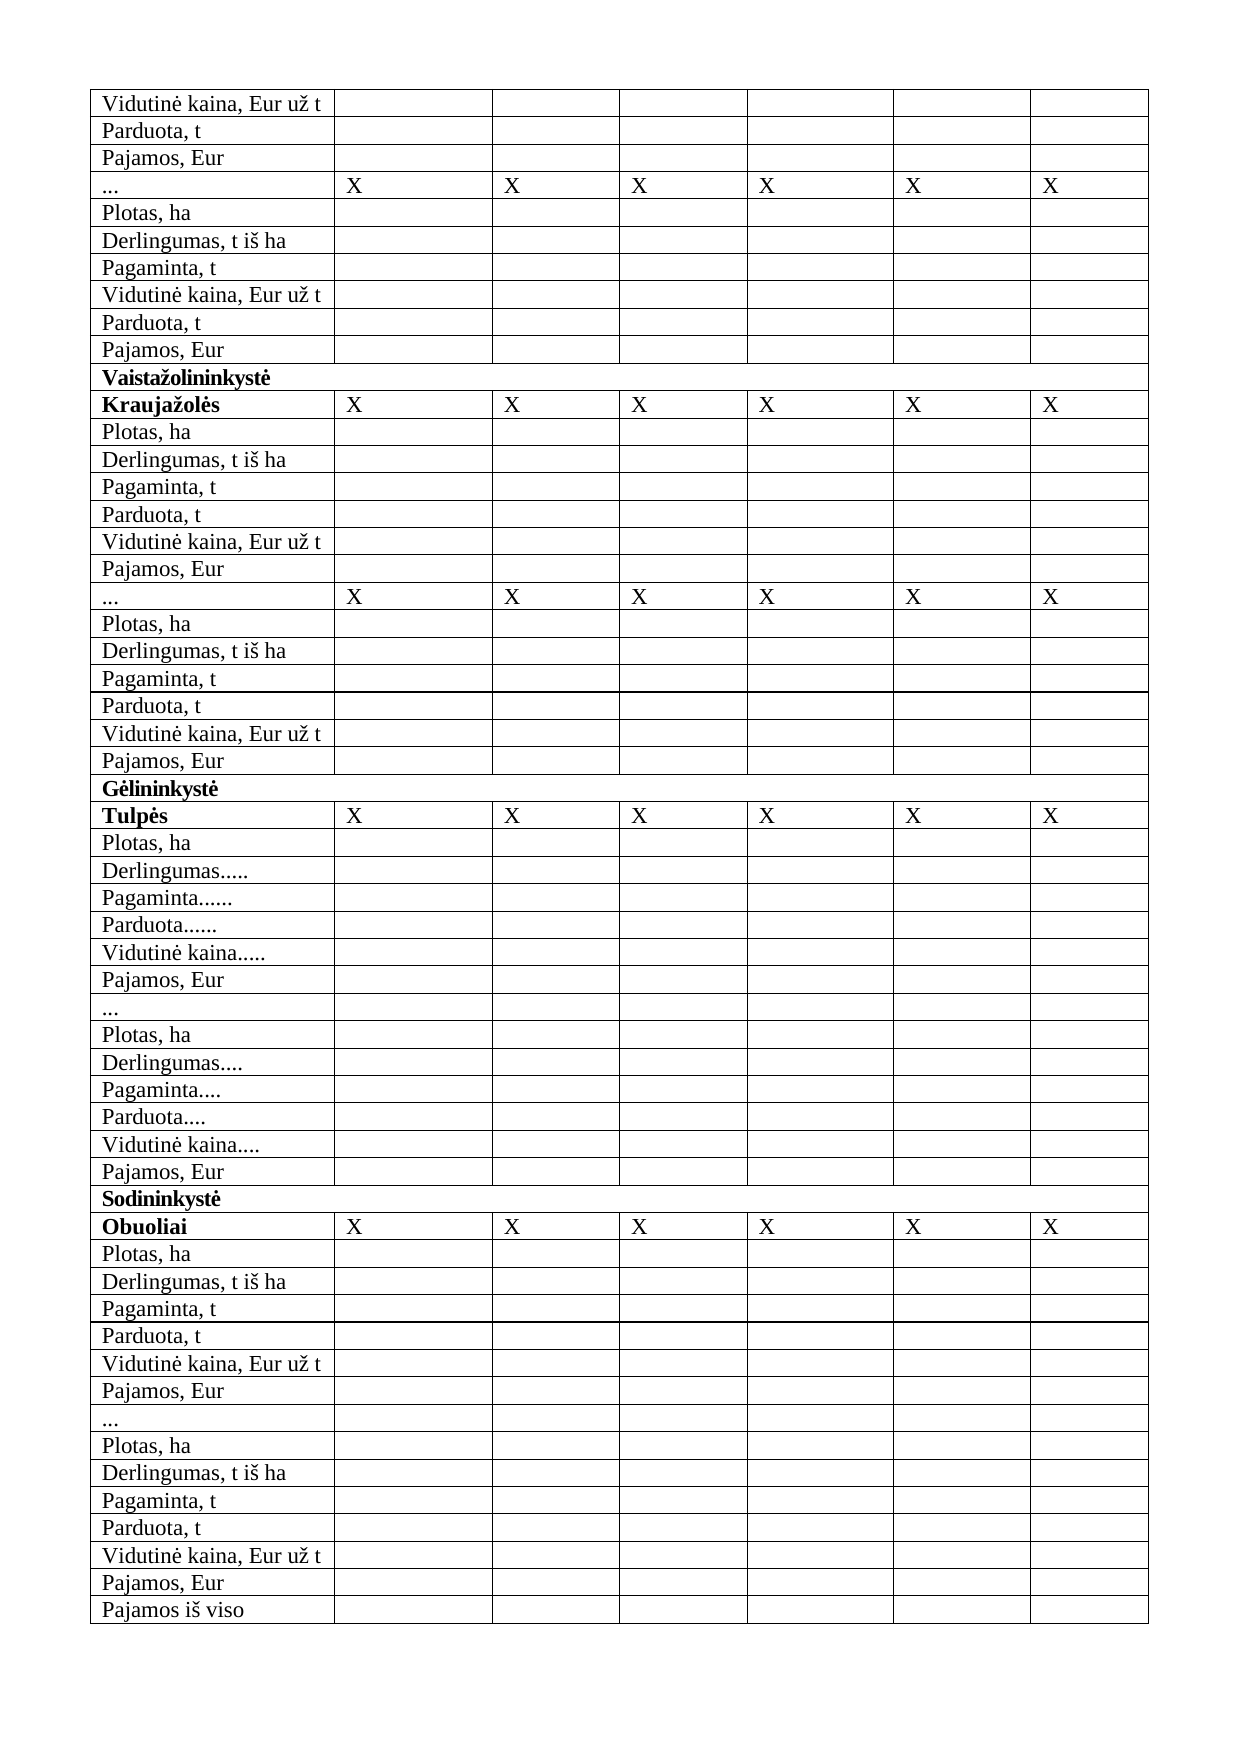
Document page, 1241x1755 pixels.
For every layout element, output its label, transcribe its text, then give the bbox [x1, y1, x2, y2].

table_cell [894, 501, 1030, 527]
table_cell [894, 145, 1030, 171]
table_cell X [1031, 1213, 1148, 1239]
table_cell [493, 1377, 619, 1404]
table_cell [493, 610, 619, 637]
table_cell X [335, 583, 492, 609]
table_cell X [493, 391, 619, 417]
table_cell [335, 555, 492, 582]
table_cell Derlingumas, t iš ha [91, 638, 334, 664]
table_cell [894, 473, 1030, 499]
table_cell [620, 1076, 747, 1102]
table_cell [620, 1542, 747, 1568]
table_cell [493, 1131, 619, 1157]
table_cell Plotas, ha [91, 610, 334, 637]
table_cell [1031, 1268, 1148, 1294]
table_cell [748, 1569, 893, 1595]
table_cell [748, 90, 893, 116]
table_cell [493, 1295, 619, 1321]
table_cell [894, 555, 1030, 582]
table_cell [1031, 145, 1148, 171]
table_cell Pagaminta.... [91, 1076, 334, 1102]
table_cell [894, 1377, 1030, 1404]
table_cell [335, 665, 492, 691]
table_cell Vidutinė kaina, Eur už t [91, 528, 334, 554]
table_cell [748, 281, 893, 308]
table_cell X [894, 172, 1030, 198]
table_cell [748, 1460, 893, 1486]
table_cell [620, 90, 747, 116]
table_cell [1031, 90, 1148, 116]
table_cell Pagaminta, t [91, 254, 334, 280]
table_cell Sodininkystė [91, 1186, 1148, 1212]
table_cell [894, 1460, 1030, 1486]
table_cell [748, 747, 893, 773]
table_cell Pajamos, Eur [91, 145, 334, 171]
table_cell [335, 145, 492, 171]
table_cell [748, 912, 893, 938]
table_cell [748, 857, 893, 883]
table_cell [894, 117, 1030, 143]
table_cell [894, 829, 1030, 856]
table_cell X [620, 172, 747, 198]
table_cell [1031, 994, 1148, 1020]
table_cell [894, 1049, 1030, 1075]
table_cell [335, 857, 492, 883]
table_cell [1031, 1049, 1148, 1075]
table_cell X [748, 391, 893, 417]
table_cell [335, 254, 492, 280]
table_cell [748, 1514, 893, 1541]
table_cell [493, 199, 619, 226]
table_cell [620, 117, 747, 143]
table_cell X [1031, 172, 1148, 198]
table_cell [493, 884, 619, 911]
table_cell [335, 419, 492, 445]
table_cell [894, 720, 1030, 746]
table_cell [748, 446, 893, 472]
table_cell [748, 1596, 893, 1623]
table_cell [1031, 1240, 1148, 1267]
table_cell [620, 693, 747, 719]
table_cell [493, 1103, 619, 1130]
table_cell [620, 1158, 747, 1184]
table_cell X [493, 172, 619, 198]
table_cell [620, 1432, 747, 1458]
table_cell [748, 254, 893, 280]
table_cell [335, 281, 492, 308]
table_cell Gėlininkystė [91, 775, 1148, 801]
table_cell [748, 665, 893, 691]
table_cell [894, 610, 1030, 637]
table_cell X [1031, 802, 1148, 828]
table_cell [1031, 665, 1148, 691]
table_cell [493, 1240, 619, 1267]
table_cell Derlingumas, t iš ha [91, 1460, 334, 1486]
table_cell [335, 1460, 492, 1486]
table_cell Parduota, t [91, 117, 334, 143]
table_cell [1031, 747, 1148, 773]
table_cell [748, 966, 893, 993]
table_cell [1031, 1131, 1148, 1157]
table_cell X [748, 583, 893, 609]
table_cell [894, 1158, 1030, 1184]
table_cell [335, 1076, 492, 1102]
table_cell [748, 1049, 893, 1075]
table_cell [894, 638, 1030, 664]
table_cell Pajamos, Eur [91, 747, 334, 773]
table_cell [493, 829, 619, 856]
table_cell [493, 693, 619, 719]
table_cell [493, 419, 619, 445]
table_cell [493, 1350, 619, 1376]
table_cell [748, 994, 893, 1020]
table_cell [493, 1432, 619, 1458]
table_cell [894, 227, 1030, 253]
table_cell X [894, 391, 1030, 417]
table_cell Plotas, ha [91, 199, 334, 226]
table_cell [1031, 473, 1148, 499]
table_cell [335, 1323, 492, 1349]
table_cell [620, 501, 747, 527]
table_cell [894, 309, 1030, 335]
table_cell [748, 1076, 893, 1102]
table_cell [1031, 1514, 1148, 1541]
table_cell Vidutinė kaina, Eur už t [91, 281, 334, 308]
table_cell Pajamos, Eur [91, 336, 334, 363]
table_cell [1031, 281, 1148, 308]
table_cell [493, 1460, 619, 1486]
table_cell [748, 693, 893, 719]
table_cell [335, 1487, 492, 1513]
table_cell [894, 884, 1030, 911]
table_cell [493, 1514, 619, 1541]
table_cell [748, 555, 893, 582]
table_cell [1031, 857, 1148, 883]
table_cell [335, 1569, 492, 1595]
table_cell [1031, 829, 1148, 856]
table_cell [493, 1596, 619, 1623]
table_cell [894, 939, 1030, 965]
table_cell X [335, 802, 492, 828]
table_cell [620, 912, 747, 938]
table_cell [620, 1240, 747, 1267]
table_cell [748, 1295, 893, 1321]
table_cell [1031, 1405, 1148, 1431]
table_cell [493, 966, 619, 993]
table_cell [620, 199, 747, 226]
table_cell Pajamos, Eur [91, 1569, 334, 1595]
table_cell [493, 1268, 619, 1294]
table_cell [335, 1350, 492, 1376]
table_cell [620, 1295, 747, 1321]
table_cell [620, 1405, 747, 1431]
table_cell [748, 939, 893, 965]
table_cell [894, 254, 1030, 280]
table_cell [493, 117, 619, 143]
table_cell [894, 857, 1030, 883]
table_cell Kraujažolės [91, 391, 334, 417]
table_cell [894, 1542, 1030, 1568]
table_cell [748, 1377, 893, 1404]
table_cell Vidutinė kaina..... [91, 939, 334, 965]
table_cell [493, 912, 619, 938]
table_cell Vidutinė kaina, Eur už t [91, 720, 334, 746]
table_cell [335, 199, 492, 226]
table_cell [620, 884, 747, 911]
table_cell [894, 994, 1030, 1020]
table_cell [493, 1049, 619, 1075]
table_cell [620, 610, 747, 637]
table_cell X [748, 1213, 893, 1239]
table_cell [493, 720, 619, 746]
table_cell Plotas, ha [91, 829, 334, 856]
table_cell X [493, 583, 619, 609]
table_cell [335, 336, 492, 363]
table_cell [748, 117, 893, 143]
table_cell [335, 884, 492, 911]
table_cell [1031, 610, 1148, 637]
table_cell [1031, 199, 1148, 226]
table_cell [748, 638, 893, 664]
table_cell X [620, 391, 747, 417]
table_cell Pajamos, Eur [91, 1377, 334, 1404]
table_cell [335, 994, 492, 1020]
table_cell [493, 994, 619, 1020]
table_cell [748, 145, 893, 171]
table_cell [748, 1542, 893, 1568]
table_cell [620, 1377, 747, 1404]
table_cell Vidutinė kaina, Eur už t [91, 90, 334, 116]
table_cell X [748, 802, 893, 828]
table_cell [894, 1596, 1030, 1623]
table_cell [620, 1514, 747, 1541]
table_cell [894, 446, 1030, 472]
table_cell [620, 336, 747, 363]
table_cell [335, 912, 492, 938]
table_cell [493, 857, 619, 883]
table_cell [335, 1131, 492, 1157]
table_cell [493, 90, 619, 116]
table_cell [493, 1158, 619, 1184]
table_cell [748, 1487, 893, 1513]
table_cell [620, 254, 747, 280]
table_cell Parduota.... [91, 1103, 334, 1130]
table_cell [620, 528, 747, 554]
table_cell [493, 1405, 619, 1431]
table_cell X [894, 1213, 1030, 1239]
table_cell [894, 1240, 1030, 1267]
table_cell [335, 966, 492, 993]
table_cell Plotas, ha [91, 1432, 334, 1458]
table_cell [748, 829, 893, 856]
table_cell [493, 665, 619, 691]
table_cell X [1031, 583, 1148, 609]
table_cell [493, 254, 619, 280]
table_cell [748, 1240, 893, 1267]
table_cell [493, 939, 619, 965]
table_cell Parduota, t [91, 1514, 334, 1541]
table_cell [620, 145, 747, 171]
table_cell [493, 555, 619, 582]
table_cell [620, 309, 747, 335]
table_cell Derlingumas, t iš ha [91, 227, 334, 253]
table_cell [1031, 1076, 1148, 1102]
table_cell Vidutinė kaina, Eur už t [91, 1350, 334, 1376]
table_cell Vidutinė kaina.... [91, 1131, 334, 1157]
table_cell [335, 1377, 492, 1404]
table_cell [335, 610, 492, 637]
table_cell [748, 227, 893, 253]
table_cell [748, 199, 893, 226]
table_cell Pagaminta, t [91, 665, 334, 691]
table_cell [1031, 966, 1148, 993]
table_cell [894, 747, 1030, 773]
table_cell [894, 1323, 1030, 1349]
table_cell X [335, 172, 492, 198]
table_cell X [493, 802, 619, 828]
table_cell [620, 747, 747, 773]
table_cell [620, 939, 747, 965]
table_cell Plotas, ha [91, 419, 334, 445]
table_cell [1031, 912, 1148, 938]
table_cell [1031, 1103, 1148, 1130]
table_cell [620, 1487, 747, 1513]
table_cell [894, 966, 1030, 993]
table_cell [335, 117, 492, 143]
table_cell ... [91, 1405, 334, 1431]
table_cell Parduota, t [91, 501, 334, 527]
table_cell Parduota, t [91, 309, 334, 335]
table_cell [493, 446, 619, 472]
table_cell [748, 610, 893, 637]
table_cell [748, 1350, 893, 1376]
table_cell [335, 720, 492, 746]
table_cell [894, 336, 1030, 363]
table_cell [1031, 227, 1148, 253]
table_cell [620, 419, 747, 445]
table_cell [620, 1596, 747, 1623]
table_cell [620, 473, 747, 499]
table_cell [335, 227, 492, 253]
table_cell X [493, 1213, 619, 1239]
table_cell [748, 1021, 893, 1047]
table_cell Vidutinė kaina, Eur už t [91, 1542, 334, 1568]
table_cell [493, 1076, 619, 1102]
table_cell [1031, 1487, 1148, 1513]
table_cell [748, 884, 893, 911]
table_cell [1031, 1350, 1148, 1376]
table_cell [894, 1268, 1030, 1294]
table_cell [335, 747, 492, 773]
table_cell [620, 829, 747, 856]
table_cell X [335, 1213, 492, 1239]
table_cell [1031, 1377, 1148, 1404]
table_cell [1031, 1323, 1148, 1349]
table_cell [493, 281, 619, 308]
table_cell [620, 994, 747, 1020]
table_cell [335, 1596, 492, 1623]
table_cell [894, 1295, 1030, 1321]
table_cell [1031, 309, 1148, 335]
table_cell [620, 638, 747, 664]
table_cell [894, 912, 1030, 938]
table_cell Pagaminta, t [91, 473, 334, 499]
table_cell [894, 1103, 1030, 1130]
table_cell [620, 665, 747, 691]
table_cell [493, 336, 619, 363]
table_cell [335, 1240, 492, 1267]
table_cell [1031, 555, 1148, 582]
table_cell [335, 446, 492, 472]
table_cell [335, 939, 492, 965]
table_cell [894, 1076, 1030, 1102]
table_cell [620, 1350, 747, 1376]
table_cell [894, 419, 1030, 445]
table_cell [335, 90, 492, 116]
table_cell X [894, 802, 1030, 828]
table_cell [493, 528, 619, 554]
table_cell [748, 1268, 893, 1294]
table_cell [620, 281, 747, 308]
table_cell X [620, 583, 747, 609]
table_cell [493, 1542, 619, 1568]
table_cell [894, 1569, 1030, 1595]
table_cell Derlingumas, t iš ha [91, 1268, 334, 1294]
table_cell [335, 1405, 492, 1431]
table_cell [894, 1514, 1030, 1541]
table_cell [1031, 638, 1148, 664]
table_cell [620, 1131, 747, 1157]
table_cell [620, 720, 747, 746]
table_cell Parduota, t [91, 693, 334, 719]
table_cell X [1031, 391, 1148, 417]
table_cell [1031, 117, 1148, 143]
table_cell [894, 528, 1030, 554]
table_cell [1031, 939, 1148, 965]
table_cell [620, 446, 747, 472]
table_cell X [748, 172, 893, 198]
table_cell [748, 1131, 893, 1157]
table_cell [1031, 693, 1148, 719]
table_cell [1031, 1596, 1148, 1623]
table_cell [335, 473, 492, 499]
table_cell [620, 1460, 747, 1486]
table_cell [335, 1514, 492, 1541]
table_cell Tulpės [91, 802, 334, 828]
table_cell Pajamos iš viso [91, 1596, 334, 1623]
table_cell Derlingumas, t iš ha [91, 446, 334, 472]
table_cell X [335, 391, 492, 417]
table_cell Pagaminta, t [91, 1487, 334, 1513]
table_cell [620, 857, 747, 883]
table_cell Pajamos, Eur [91, 1158, 334, 1184]
table_cell [894, 693, 1030, 719]
table_cell [493, 1569, 619, 1595]
table_cell [1031, 1569, 1148, 1595]
table_cell [894, 1131, 1030, 1157]
table_cell [493, 638, 619, 664]
table_cell Pajamos, Eur [91, 966, 334, 993]
table_cell [335, 638, 492, 664]
table_cell [894, 1350, 1030, 1376]
table_cell [748, 1405, 893, 1431]
table_cell [620, 227, 747, 253]
table_cell [335, 528, 492, 554]
table_cell [335, 501, 492, 527]
table_cell [748, 473, 893, 499]
table_cell [493, 747, 619, 773]
table_cell [493, 1323, 619, 1349]
table_cell Plotas, ha [91, 1021, 334, 1047]
table_cell Pagaminta, t [91, 1295, 334, 1321]
table_cell [748, 336, 893, 363]
table_cell [1031, 1158, 1148, 1184]
table_cell [1031, 419, 1148, 445]
table_cell [620, 1268, 747, 1294]
table_cell [1031, 1460, 1148, 1486]
table_cell [493, 1021, 619, 1047]
table_cell [894, 665, 1030, 691]
table_cell Derlingumas..... [91, 857, 334, 883]
table_cell [894, 1487, 1030, 1513]
table_cell Plotas, ha [91, 1240, 334, 1267]
table_cell [894, 1405, 1030, 1431]
table_cell [335, 1268, 492, 1294]
table_cell [493, 227, 619, 253]
table_cell Derlingumas.... [91, 1049, 334, 1075]
table_cell [1031, 501, 1148, 527]
table_cell Obuoliai [91, 1213, 334, 1239]
table_cell Vaistažolininkystė [91, 364, 1148, 390]
table_cell ... [91, 994, 334, 1020]
table_cell [620, 555, 747, 582]
table_cell [748, 309, 893, 335]
table_cell [335, 1432, 492, 1458]
table_cell [894, 90, 1030, 116]
table_cell [620, 1569, 747, 1595]
table_cell [335, 1295, 492, 1321]
table_cell [493, 501, 619, 527]
table_cell [894, 199, 1030, 226]
table_cell [620, 1103, 747, 1130]
table_cell [493, 145, 619, 171]
table_cell [493, 309, 619, 335]
table_cell [335, 1158, 492, 1184]
table_cell X [620, 1213, 747, 1239]
table_cell X [620, 802, 747, 828]
table_cell [894, 1021, 1030, 1047]
table_cell [335, 1021, 492, 1047]
table_cell [1031, 720, 1148, 746]
table_cell ... [91, 583, 334, 609]
table_cell Parduota, t [91, 1323, 334, 1349]
table_cell [748, 1158, 893, 1184]
table_cell [335, 693, 492, 719]
table_cell [620, 1049, 747, 1075]
table_cell [1031, 528, 1148, 554]
table_cell [894, 281, 1030, 308]
table_cell X [894, 583, 1030, 609]
table_cell [335, 829, 492, 856]
table_cell [748, 1432, 893, 1458]
table_cell Pagaminta...... [91, 884, 334, 911]
table_cell [493, 473, 619, 499]
table_cell [335, 1103, 492, 1130]
table_cell [748, 1323, 893, 1349]
table_cell [335, 309, 492, 335]
table_cell [493, 1487, 619, 1513]
table_cell [894, 1432, 1030, 1458]
table_cell [748, 528, 893, 554]
table_cell [1031, 1295, 1148, 1321]
table_cell [335, 1049, 492, 1075]
table_cell Pajamos, Eur [91, 555, 334, 582]
table_cell Parduota...... [91, 912, 334, 938]
table_cell [1031, 884, 1148, 911]
table_cell [748, 720, 893, 746]
table_cell ... [91, 172, 334, 198]
table_cell [620, 966, 747, 993]
table_cell [1031, 1021, 1148, 1047]
table_cell [620, 1323, 747, 1349]
table_cell [748, 1103, 893, 1130]
table_cell [1031, 336, 1148, 363]
table_cell [748, 419, 893, 445]
table_cell [1031, 446, 1148, 472]
table_cell [1031, 1542, 1148, 1568]
table_cell [748, 501, 893, 527]
table_cell [1031, 254, 1148, 280]
table_cell [1031, 1432, 1148, 1458]
table_cell [335, 1542, 492, 1568]
table_cell [620, 1021, 747, 1047]
